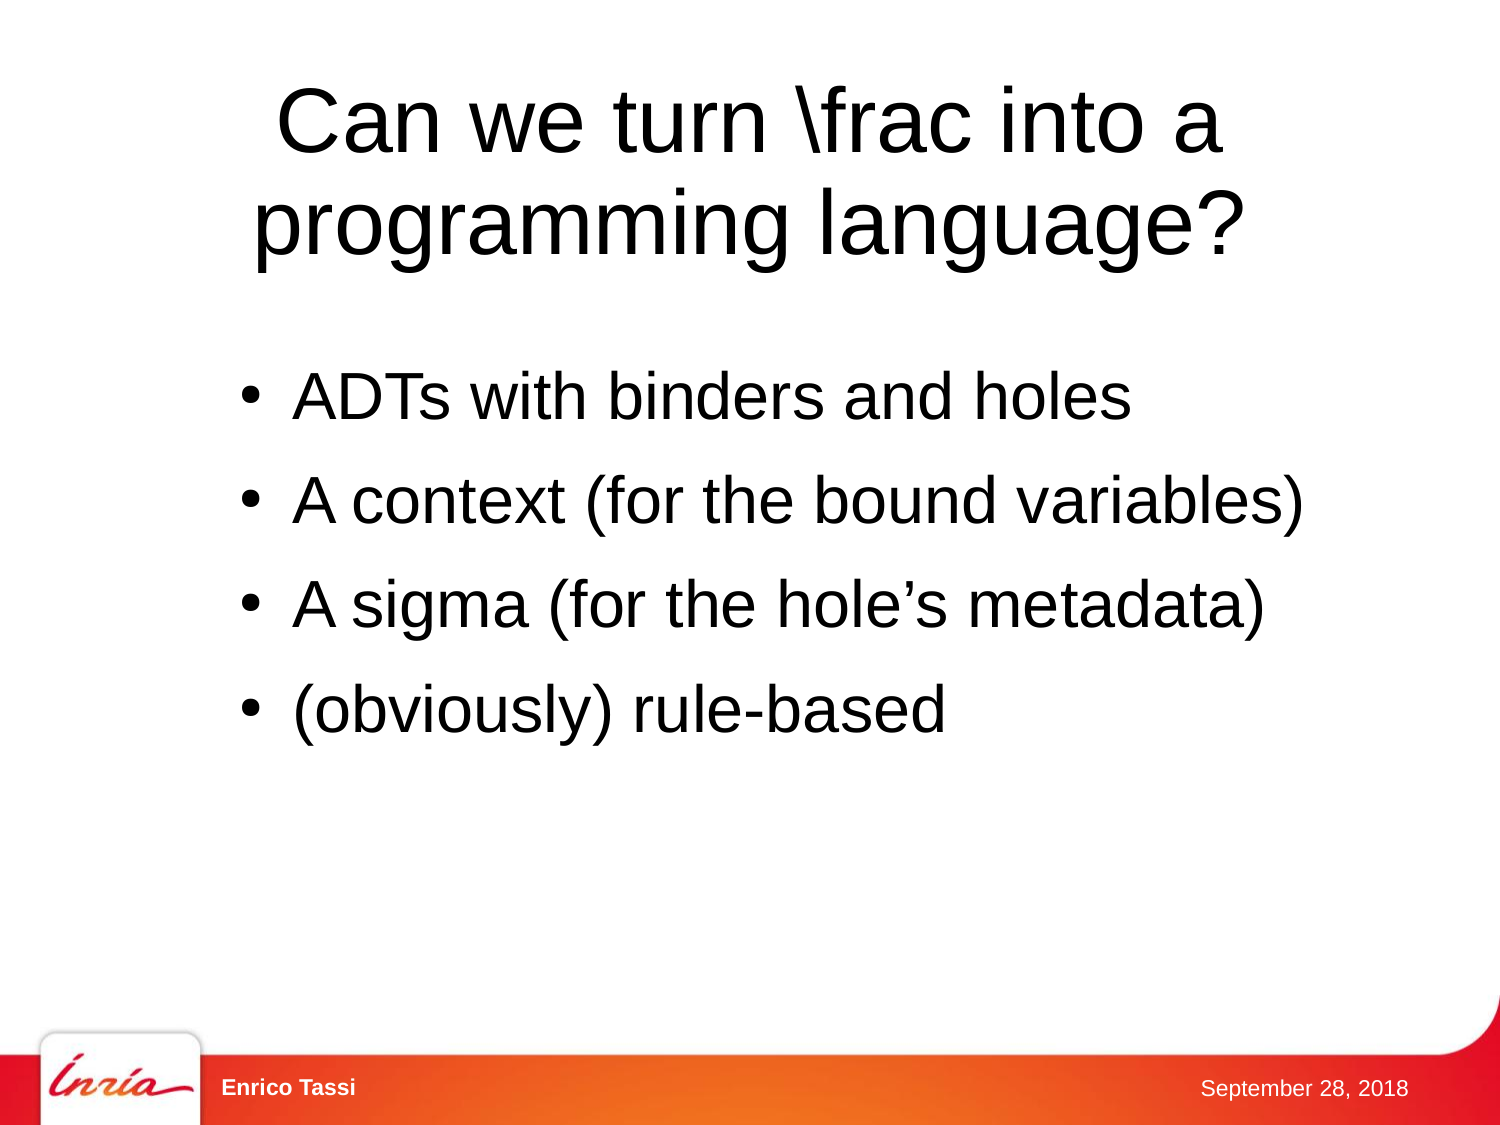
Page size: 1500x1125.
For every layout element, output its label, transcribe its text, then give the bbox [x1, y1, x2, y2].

list ADTs with binders and holes A context (for the bound variables) A sigma (for the hole’s metadata) (obviously) rule-based [221, 358, 1459, 841]
picture [0, 947, 1500, 1125]
title Can we turn \frac into a programming language? [131, 69, 1369, 275]
